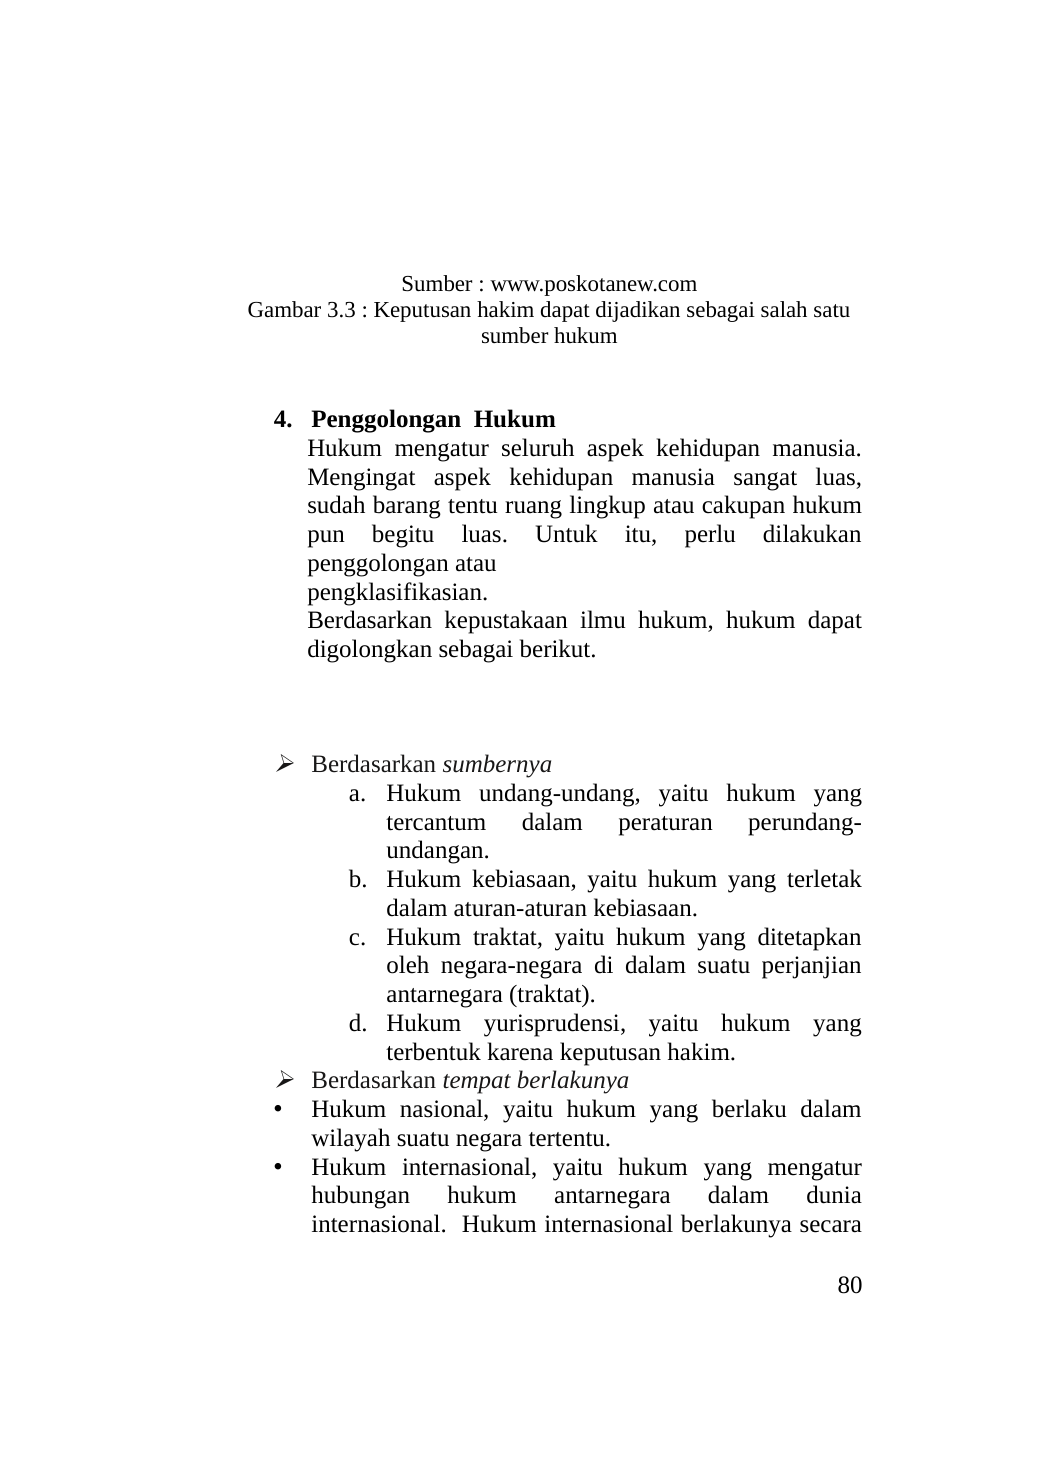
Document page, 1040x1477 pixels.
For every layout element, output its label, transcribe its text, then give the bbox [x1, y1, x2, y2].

list Hukum nasional, yaitu hukum yang berlaku dalam wilayah suatu negara tertentu. [274, 1094, 862, 1152]
text Sumber : www.poskotanew.com [236, 270, 862, 296]
list Hukum yurisprudensi, yaitu hukum yang terbentuk karena keputusan hakim. [349, 1008, 862, 1065]
text Hukum mengatur seluruh aspek kehidupan manusia. Mengingat aspek kehidupan manusia sangat luas, sudah barang tentu ruang lingkup atau cakupan hukum pun begitu luas. Untuk itu, perlu dilakukan penggolongan atau [307, 433, 862, 577]
list Hukum traktat, yaitu hukum yang ditetapkan oleh negara-negara di dalam suatu perjanjian antarnegara (traktat). [349, 922, 862, 1008]
list Penggolongan Hukum [274, 404, 862, 433]
text Gambar 3.3 : Keputusan hakim dapat dijadikan sebagai salah satu sumber hukum [236, 296, 862, 349]
text pengklasifikasian. [307, 577, 862, 605]
list Hukum internasional, yaitu hukum yang mengatur hubungan hukum antarnegara dalam dunia internasional. Hukum internasional berlakunya secara [274, 1152, 862, 1238]
list Berdasarkan tempat berlakunya [274, 1065, 862, 1094]
list Hukum kebiasaan, yaitu hukum yang terletak dalam aturan-aturan kebiasaan. [349, 864, 862, 922]
list Berdasarkan sumbernya [274, 749, 862, 778]
list Hukum undang-undang, yaitu hukum yang tercantum dalam peraturan perundang-undangan. [349, 778, 862, 864]
text Berdasarkan kepustakaan ilmu hukum, hukum dapat digolongkan sebagai berikut. [307, 605, 862, 663]
